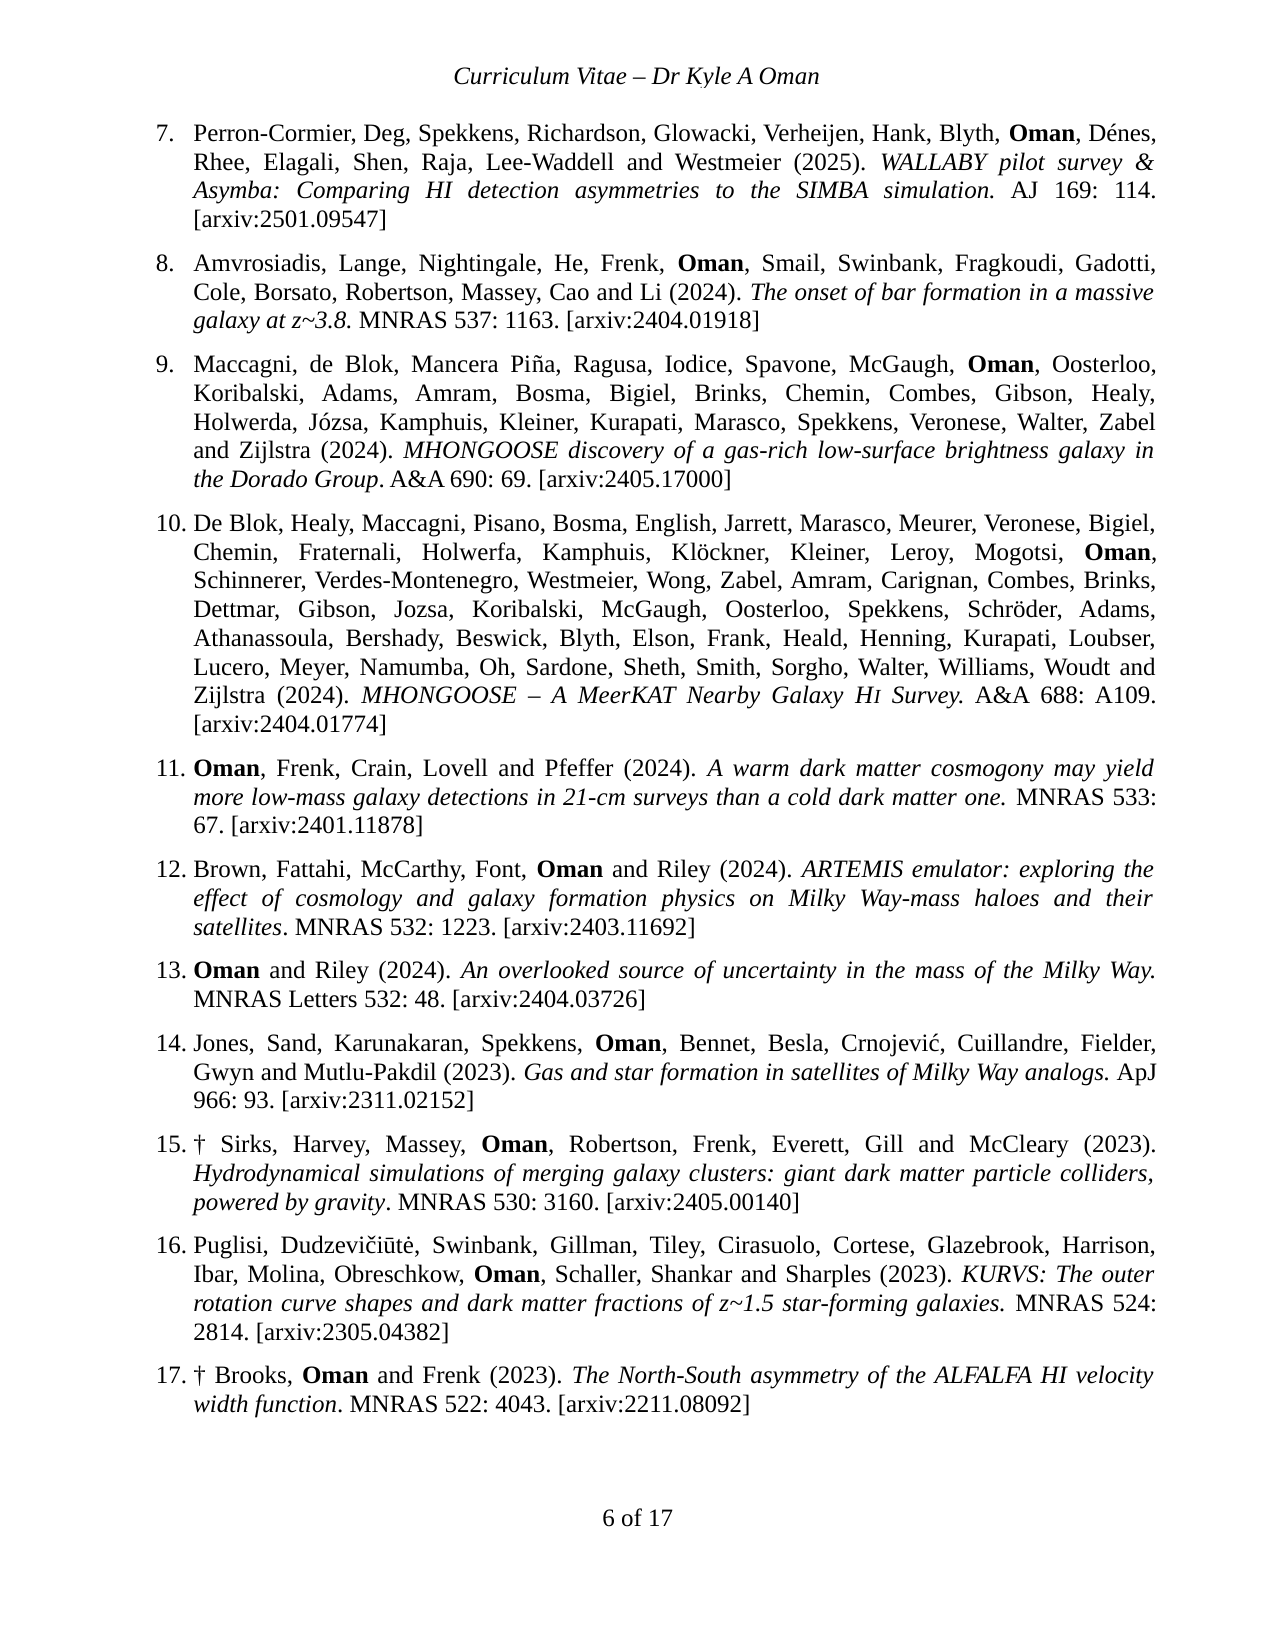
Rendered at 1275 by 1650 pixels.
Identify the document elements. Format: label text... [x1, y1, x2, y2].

list Brown, Fattahi, McCarthy, Font, Oman and Riley (2024). ARTEMIS emulator: exploring the effect of cosmology and galaxy formation physics on Milky Way-mass haloes and their satellites. MNRAS 532: 1223. [arxiv:2403.11692] [156, 854, 1157, 940]
list Jones, Sand, Karunakaran, Spekkens, Oman, Bennet, Besla, Crnojević, Cuillandre, Fielder, Gwyn and Mutlu-Pakdil (2023). Gas and star formation in satellites of Milky Way analogs. ApJ 966: 93. [arxiv:2311.02152] [156, 1028, 1157, 1114]
list Oman, Frenk, Crain, Lovell and Pfeffer (2024). A warm dark matter cosmogony may yield more low-mass galaxy detections in 21-cm surveys than a cold dark matter one. MNRAS 533: 67. [arxiv:2401.11878] [156, 753, 1157, 839]
list † Sirks, Harvey, Massey, Oman, Robertson, Frenk, Everett, Gill and McCleary (2023). Hydrodynamical simulations of merging galaxy clusters: giant dark matter particle colliders, powered by gravity. MNRAS 530: 3160. [arxiv:2405.00140] [156, 1129, 1157, 1215]
list Maccagni, de Blok, Mancera Piña, Ragusa, Iodice, Spavone, McGaugh, Oman, Oosterloo, Koribalski, Adams, Amram, Bosma, Bigiel, Brinks, Chemin, Combes, Gibson, Healy, Holwerda, Józsa, Kamphuis, Kleiner, Kurapati, Marasco, Spekkens, Veronese, Walter, Zabel and Zijlstra (2024). MHONGOOSE discovery of a gas-rich low-surface brightness galaxy in the Dorado Group. A&A 690: 69. [arxiv:2405.17000] [156, 349, 1157, 493]
list † Brooks, Oman and Frenk (2023). The North-South asymmetry of the ALFALFA HI velocity width function. MNRAS 522: 4043. [arxiv:2211.08092] [156, 1360, 1157, 1418]
list Amvrosiadis, Lange, Nightingale, He, Frenk, Oman, Smail, Swinbank, Fragkoudi, Gadotti, Cole, Borsato, Robertson, Massey, Cao and Li (2024). The onset of bar formation in a massive galaxy at z~3.8. MNRAS 537: 1163. [arxiv:2404.01918] [156, 248, 1157, 334]
list De Blok, Healy, Maccagni, Pisano, Bosma, English, Jarrett, Marasco, Meurer, Veronese, Bigiel, Chemin, Fraternali, Holwerfa, Kamphuis, Klöckner, Kleiner, Leroy, Mogotsi, Oman, Schinnerer, Verdes-Montenegro, Westmeier, Wong, Zabel, Amram, Carignan, Combes, Brinks, Dettmar, Gibson, Jozsa, Koribalski, McGaugh, Oosterloo, Spekkens, Schröder, Adams, Athanassoula, Bershady, Beswick, Blyth, Elson, Frank, Heald, Henning, Kurapati, Loubser, Lucero, Meyer, Namumba, Oh, Sardone, Sheth, Smith, Sorgho, Walter, Williams, Woudt and Zijlstra (2024). MHONGOOSE – A MeerKAT Nearby Galaxy Hi Survey. A&A 688: A109. [arxiv:2404.01774] [156, 508, 1157, 738]
list Puglisi, Dudzevičiūtė, Swinbank, Gillman, Tiley, Cirasuolo, Cortese, Glazebrook, Harrison, Ibar, Molina, Obreschkow, Oman, Schaller, Shankar and Sharples (2023). KURVS: The outer rotation curve shapes and dark matter fractions of z~1.5 star-forming galaxies. MNRAS 524: 2814. [arxiv:2305.04382] [156, 1230, 1157, 1345]
list Perron-Cormier, Deg, Spekkens, Richardson, Glowacki, Verheijen, Hank, Blyth, Oman, Dénes, Rhee, Elagali, Shen, Raja, Lee-Waddell and Westmeier (2025). WALLABY pilot survey & Asymba: Comparing HI detection asymmetries to the SIMBA simulation. AJ 169: 114. [arxiv:2501.09547] [156, 118, 1157, 233]
list Oman and Riley (2024). An overlooked source of uncertainty in the mass of the Milky Way. MNRAS Letters 532: 48. [arxiv:2404.03726] [156, 955, 1157, 1013]
